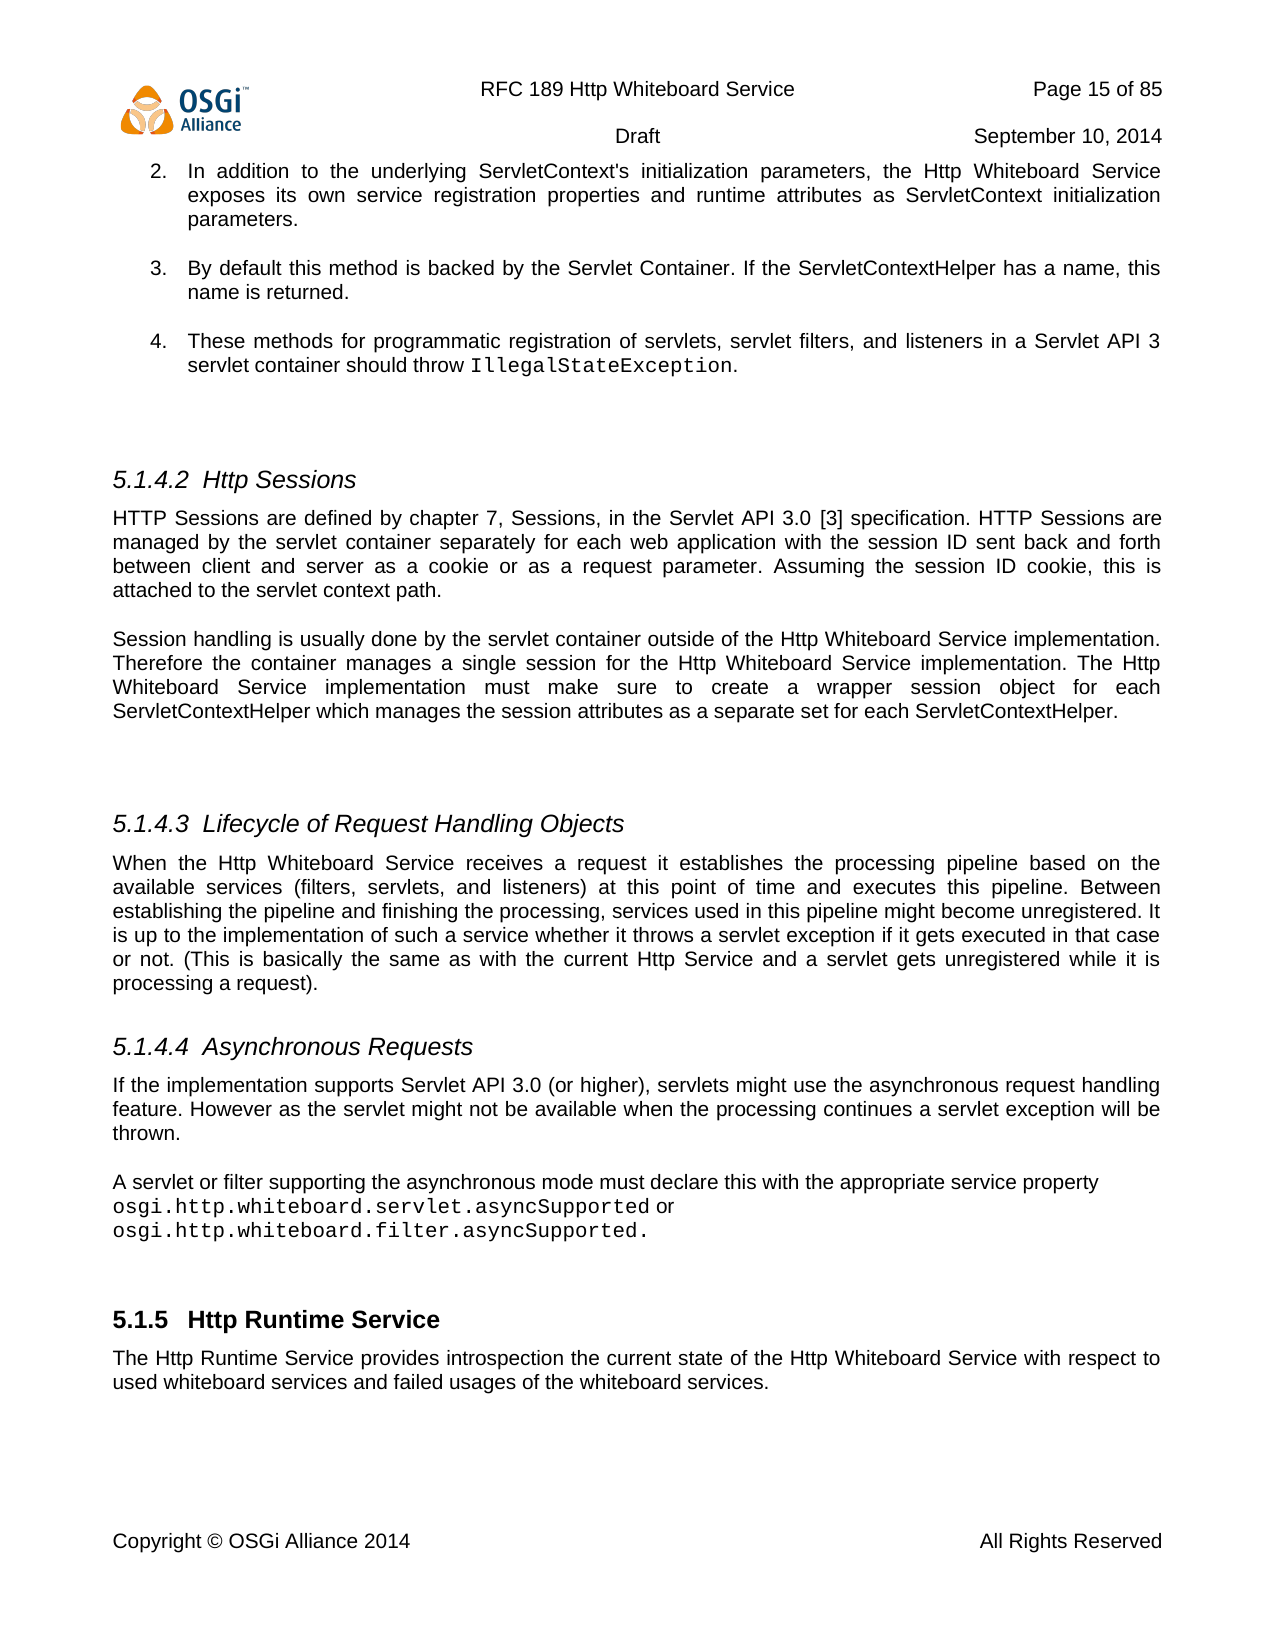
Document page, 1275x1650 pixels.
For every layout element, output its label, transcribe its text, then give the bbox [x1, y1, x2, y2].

text If the implementation supports Servlet API 3.0 (or higher), servlets might use the asynchronous request handling feature. However as the servlet might not be available when the processing continues a servlet exception will be thrown. [112, 1073, 1162, 1145]
text When the Http Whiteboard Service receives a request it establishes the processing pipeline based on the available services (filters, servlets, and listeners) at this point of time and executes this pipeline. Between establishing the pipeline and finishing the processing, services used in this pipeline might become unregistered. It is up to the implementation of such a service whether it throws a servlet exception if it gets executed in that case or not. (This is basically the same as with the current Http Service and a servlet gets unregistered while it is processing a request). [112, 851, 1162, 994]
picture [113, 78, 257, 142]
subtitle Asynchronous Requests [112, 1032, 1162, 1061]
subtitle Http Runtime Service [112, 1305, 1162, 1334]
list In addition to the underlying ServletContext's initialization parameters, the Http Whiteboard Service exposes its own service registration properties and runtime attributes as ServletContext initialization parameters. [150, 159, 1162, 231]
list These methods for programmatic registration of servlets, servlet filters, and listeners in a Servlet API 3 servlet container should throw IllegalStateException. [150, 329, 1162, 378]
text A servlet or filter supporting the asynchronous mode must declare this with the appropriate service property osgi.http.whiteboard.servlet.asyncSupported or osgi.http.whiteboard.filter.asyncSupported. [112, 1170, 1162, 1243]
text The Http Runtime Service provides introspection the current state of the Http Whiteboard Service with respect to used whiteboard services and failed usages of the whiteboard services. [112, 1346, 1162, 1394]
subtitle Lifecycle of Request Handling Objects [112, 809, 1162, 838]
text Session handling is usually done by the servlet container outside of the Http Whiteboard Service implementation. Therefore the container manages a single session for the Http Whiteboard Service implementation. The Http Whiteboard Service implementation must make sure to create a wrapper session object for each ServletContextHelper which manages the session attributes as a separate set for each ServletContextHelper. [112, 627, 1162, 723]
subtitle Http Sessions [112, 465, 1162, 494]
list By default this method is backed by the Servlet Container. If the ServletContextHelper has a name, this name is returned. [150, 256, 1162, 304]
text HTTP Sessions are defined by chapter 7, Sessions, in the Servlet API 3.0 [3]. specification. HTTP Sessions are managed by the servlet container separately for each web application with the session ID sent back and forth between client and server as a cookie or as a request parameter. Assuming the session ID cookie, this is attached to the servlet context path. [112, 506, 1162, 602]
